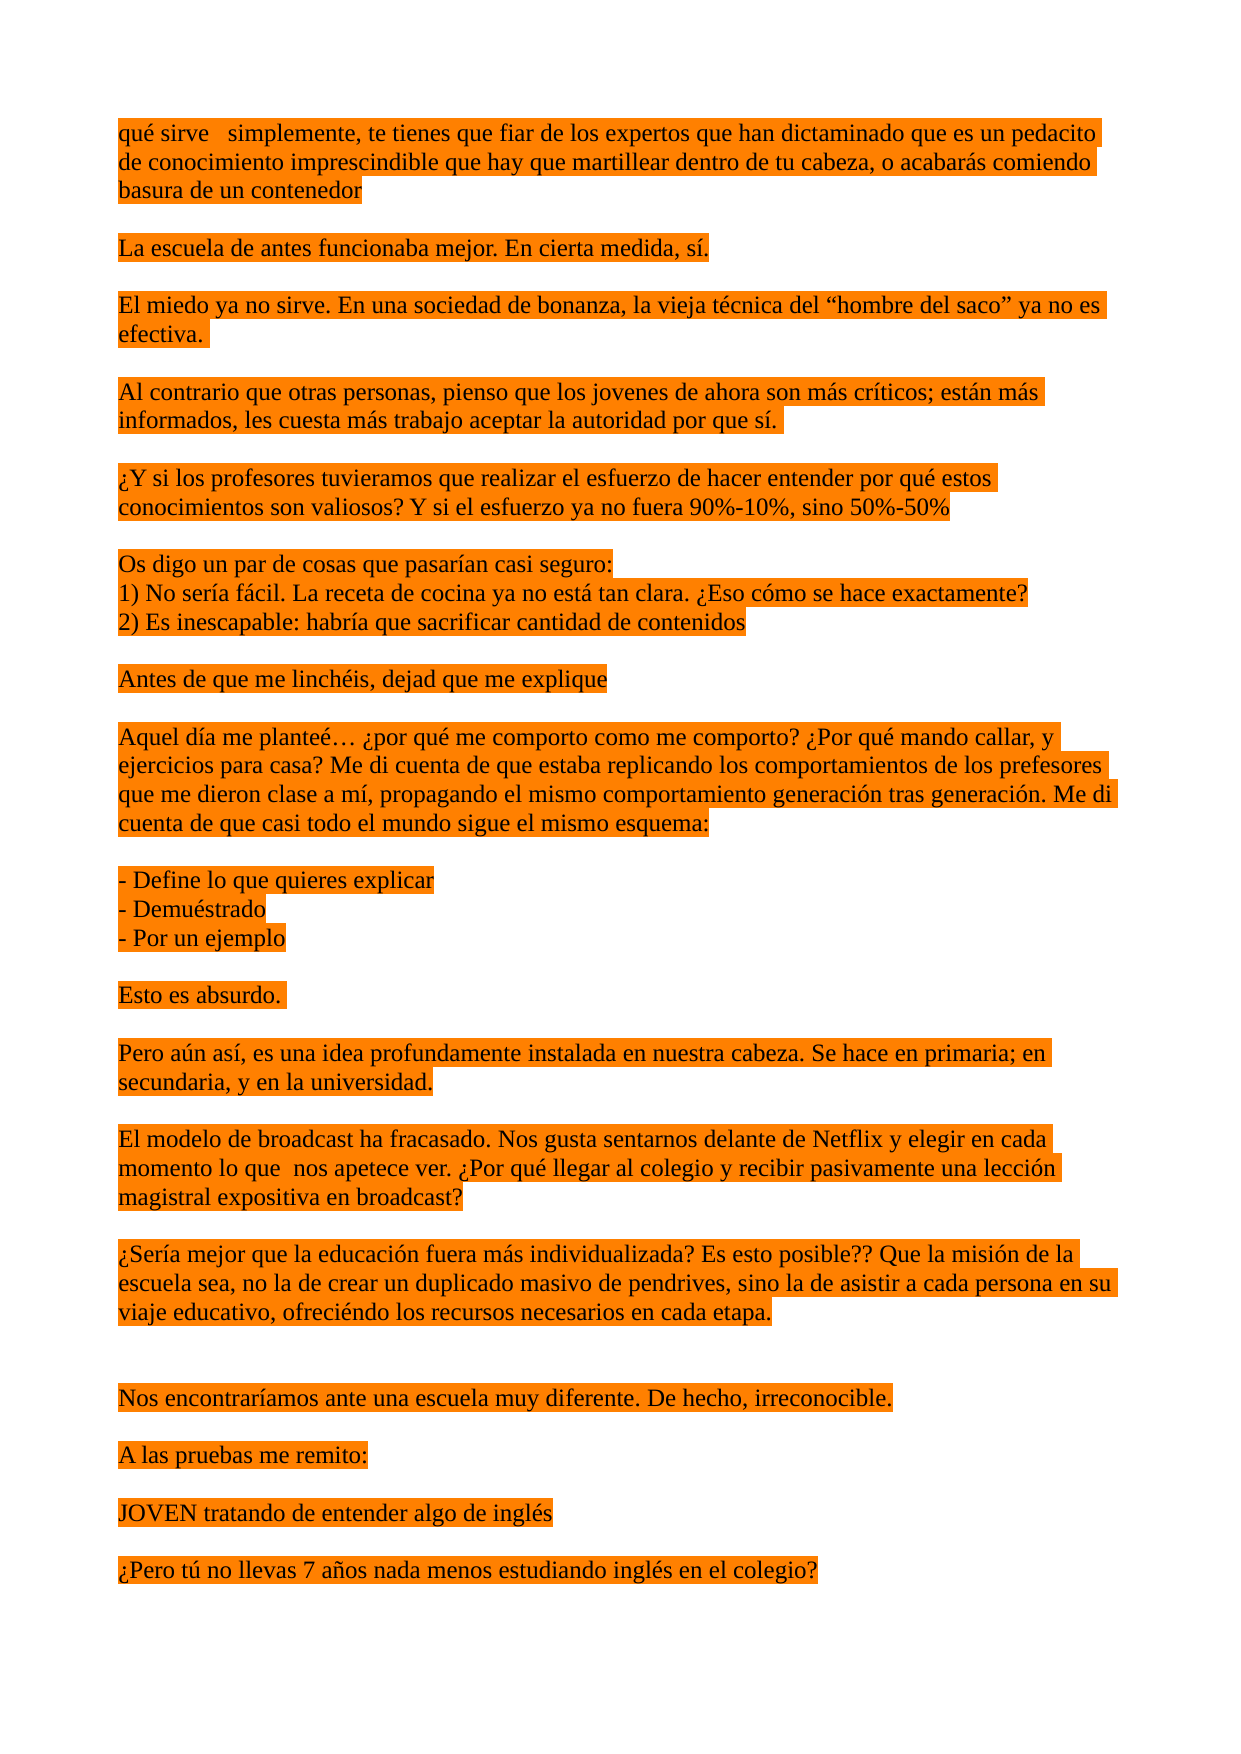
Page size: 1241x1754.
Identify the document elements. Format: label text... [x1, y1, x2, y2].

text - Demuéstrado [118, 894, 1122, 923]
text - Define lo que quieres explicar [118, 866, 1122, 894]
text A las pruebas me remito: [118, 1441, 1122, 1469]
text Pero aún así, es una idea profundamente instalada en nuestra cabeza. Se hace en primaria; en secundaria, y en la universidad. [118, 1038, 1122, 1096]
text ¿Sería mejor que la educación fuera más individualizada? Es esto posible?? Que la misión de la escuela sea, no la de crear un duplicado masivo de pendrives, sino la de asistir a cada persona en su viaje educativo, ofreciéndo los recursos necesarios en cada etapa. [118, 1239, 1122, 1326]
text Os digo un par de cosas que pasarían casi seguro: [118, 549, 1122, 578]
text qué sirve simplemente, te tienes que fiar de los expertos que han dictaminado que es un pedacito de conocimiento imprescindible que hay que martillear dentro de tu cabeza, o acabarás comiendo basura de un contenedor [118, 118, 1122, 204]
text Antes de que me linchéis, dejad que me explique [118, 664, 1122, 693]
text La escuela de antes funcionaba mejor. En cierta medida, sí. [118, 233, 1122, 262]
text El miedo ya no sirve. En una sociedad de bonanza, la vieja técnica del “hombre del saco” ya no es efectiva. [118, 291, 1122, 348]
text 2) Es inescapable: habría que sacrificar cantidad de contenidos [118, 607, 1122, 636]
text JOVEN tratando de entender algo de inglés [118, 1498, 1122, 1527]
text 1) No sería fácil. La receta de cocina ya no está tan clara. ¿Eso cómo se hace exactamente? [118, 578, 1122, 607]
text Nos encontraríamos ante una escuela muy diferente. De hecho, irreconocible. [118, 1383, 1122, 1412]
text Al contrario que otras personas, pienso que los jovenes de ahora son más críticos; están más informados, les cuesta más trabajo aceptar la autoridad por que sí. [118, 377, 1122, 434]
text - Por un ejemplo [118, 923, 1122, 952]
text Esto es absurdo. [118, 981, 1122, 1009]
text Aquel día me planteé… ¿por qué me comporto como me comporto? ¿Por qué mando callar, y ejercicios para casa? Me di cuenta de que estaba replicando los comportamientos de los prefesores que me dieron clase a mí, propagando el mismo comportamiento generación tras generación. Me di cuenta de que casi todo el mundo sigue el mismo esquema: [118, 722, 1122, 837]
text El modelo de broadcast ha fracasado. Nos gusta sentarnos delante de Netflix y elegir en cada momento lo que nos apetece ver. ¿Por qué llegar al colegio y recibir pasivamente una lección magistral expositiva en broadcast? [118, 1124, 1122, 1211]
text ¿Pero tú no llevas 7 años nada menos estudiando inglés en el colegio? [118, 1556, 1122, 1584]
text ¿Y si los profesores tuvieramos que realizar el esfuerzo de hacer entender por qué estos conocimientos son valiosos? Y si el esfuerzo ya no fuera 90%-10%, sino 50%-50% [118, 463, 1122, 521]
